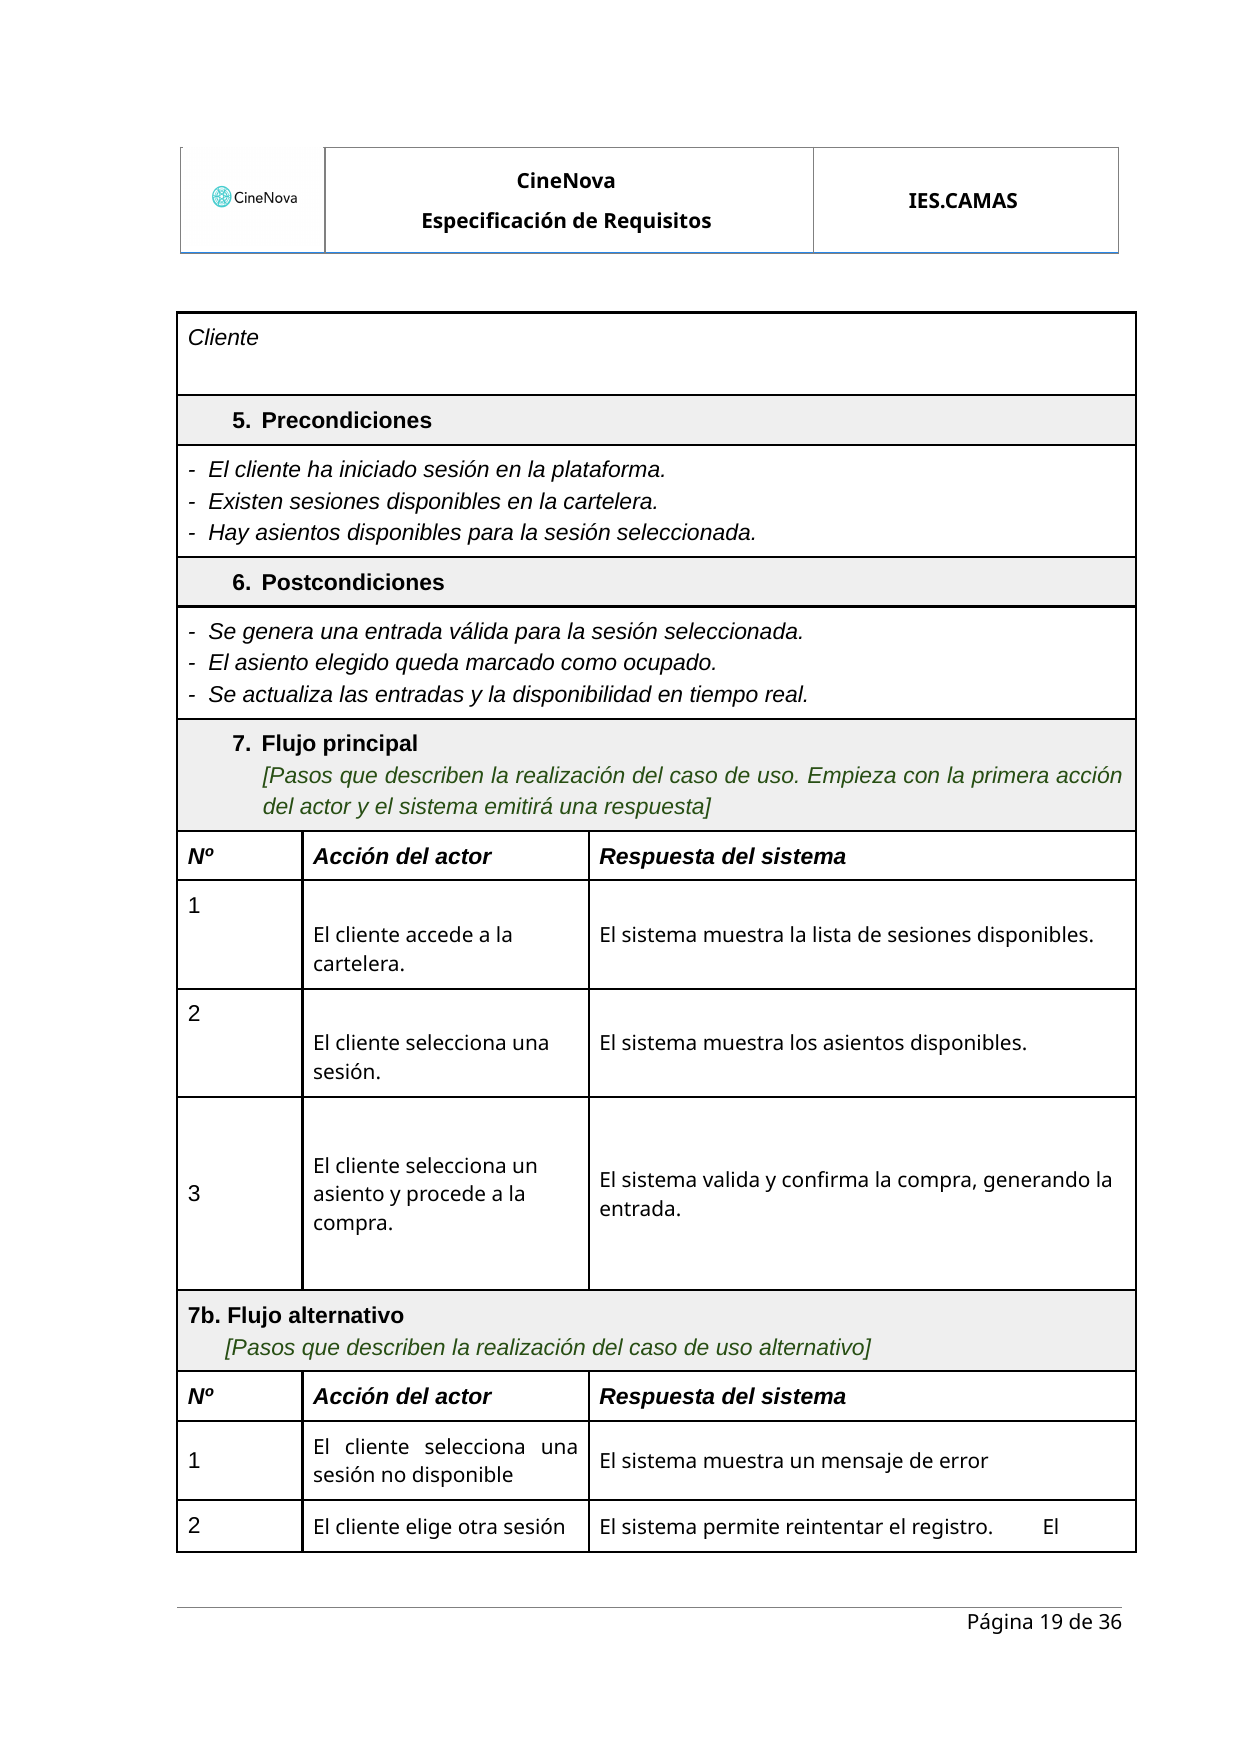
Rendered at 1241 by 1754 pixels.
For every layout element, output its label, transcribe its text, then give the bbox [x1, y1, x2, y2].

table_cell Respuesta del sistema [590, 1372, 1135, 1419]
table_cell El sistema muestra los asientos disponibles. [590, 990, 1135, 1096]
table_cell - Se genera una entrada válida para la sesión seleccionada. - El asiento elegido queda marcado como ocupado. - Se actualiza las entradas y la disponibilidad en tiempo real. [178, 608, 1135, 718]
table_cell Cliente [178, 314, 1135, 394]
table_cell El cliente selecciona un asiento y procede a la compra. [304, 1098, 588, 1289]
table_cell 1 [178, 1422, 301, 1499]
table_cell El cliente selecciona una sesión. [304, 990, 588, 1096]
table_cell Precondiciones [178, 396, 1135, 444]
table_cell 1 [178, 881, 301, 988]
table_cell El sistema muestra la lista de sesiones disponibles. [590, 881, 1135, 988]
table_cell 3 [178, 1098, 301, 1289]
table_cell Respuesta del sistema [590, 832, 1135, 879]
table_cell Nº [178, 1372, 301, 1419]
picture [183, 147, 324, 246]
table_cell El cliente elige otra sesión [304, 1501, 588, 1551]
table_cell Flujo principal [Pasos que describen la realización del caso de uso. Empieza con la primera acción del actor y el sistema emitirá una respuesta] [178, 720, 1135, 830]
table_cell 2 [178, 1501, 301, 1551]
table_cell Acción del actor [304, 1372, 588, 1419]
table_cell El cliente selecciona una sesión no disponible [304, 1422, 588, 1499]
table_cell El sistema permite reintentar el registro. El [590, 1501, 1135, 1551]
table_cell Acción del actor [304, 832, 588, 879]
table_cell 7b. Flujo alternativo [Pasos que describen la realización del caso de uso alternativo] [178, 1291, 1135, 1370]
table_cell El sistema muestra un mensaje de error [590, 1422, 1135, 1499]
table_cell El sistema valida y confirma la compra, generando la entrada. [590, 1098, 1135, 1289]
table_cell 2 [178, 990, 301, 1096]
table_cell - El cliente ha iniciado sesión en la plataforma. - Existen sesiones disponibles en la cartelera. - Hay asientos disponibles para la sesión seleccionada. [178, 446, 1135, 556]
table_cell El cliente accede a la cartelera. [304, 881, 588, 988]
table_cell Postcondiciones [178, 558, 1135, 605]
table_cell Nº [178, 832, 301, 879]
